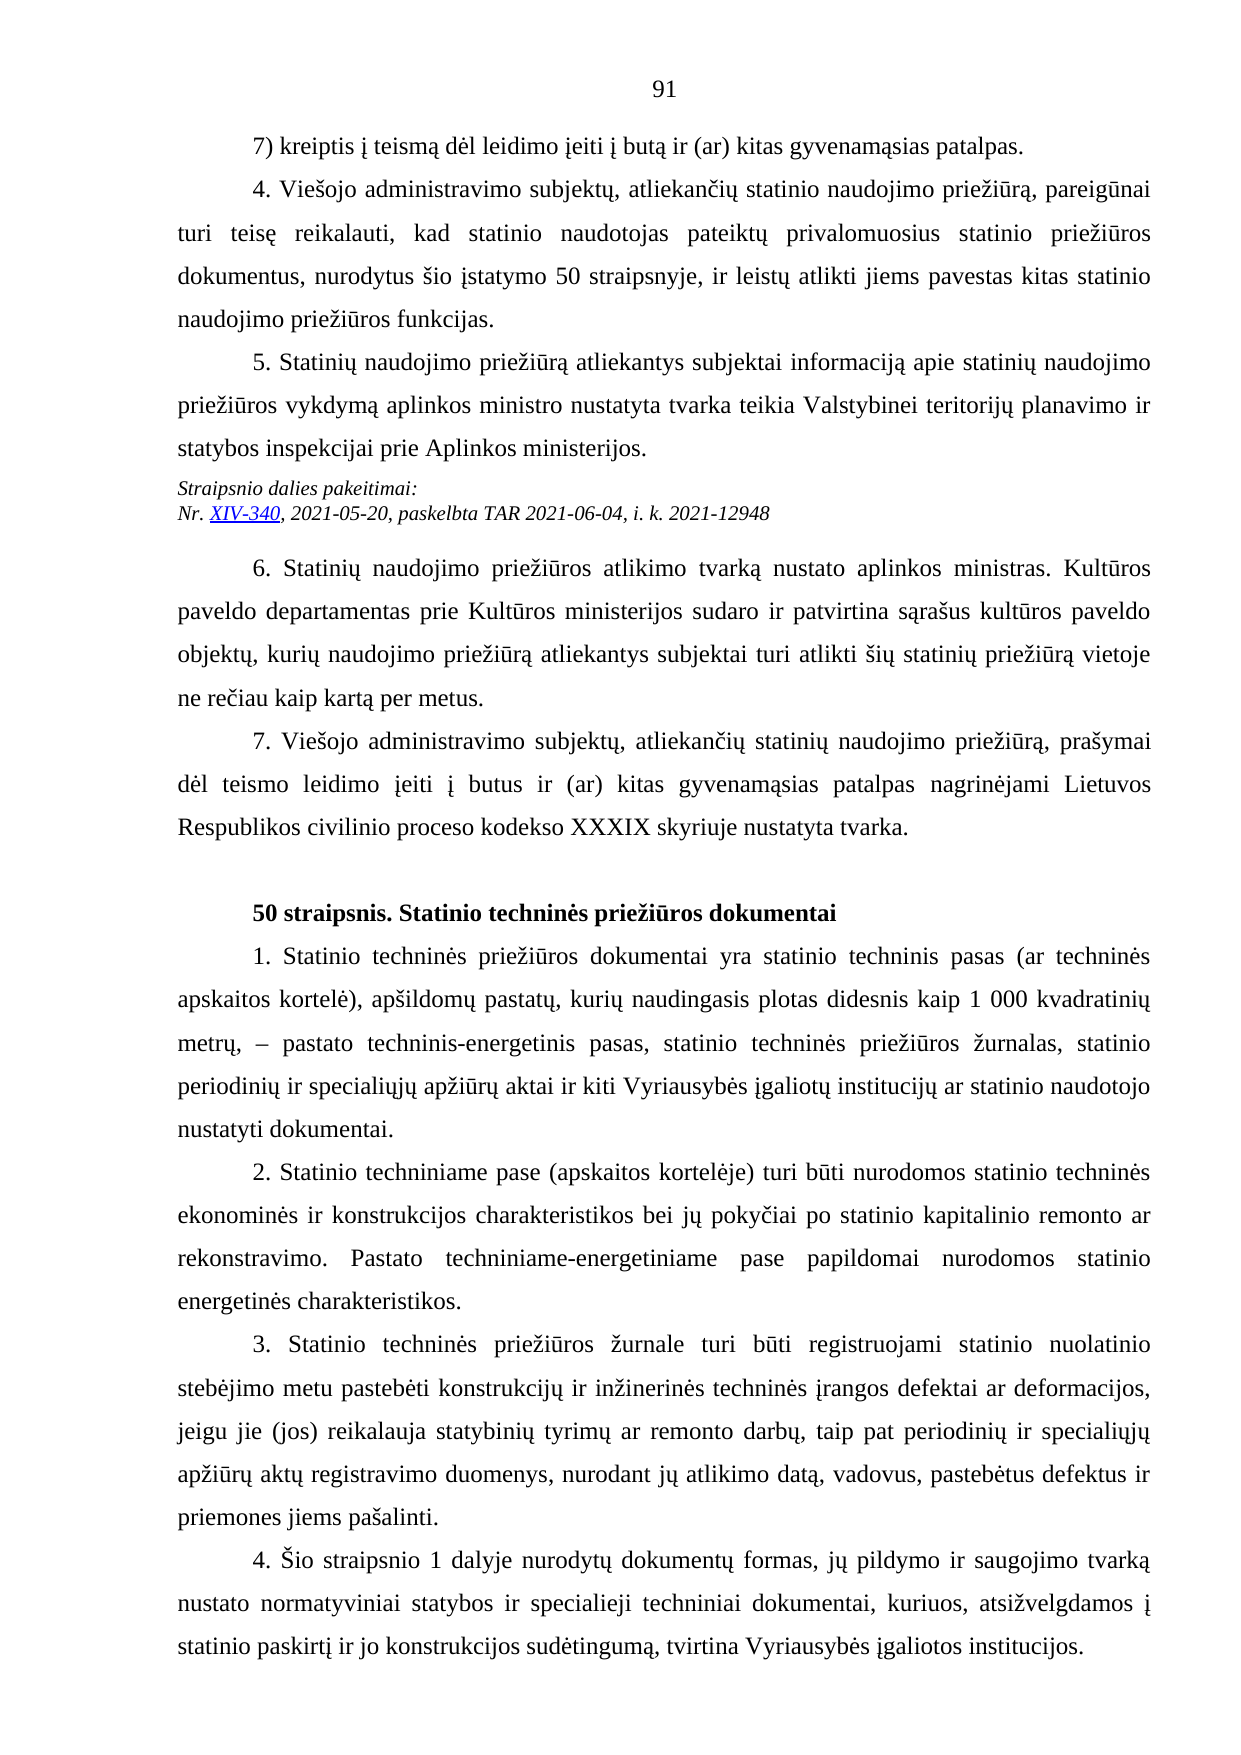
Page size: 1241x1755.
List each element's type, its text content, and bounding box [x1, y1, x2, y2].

text 1. Statinio techninės priežiūros dokumentai yra statinio techninis pasas (ar techninės apskaitos kortelė), apšildomų pastatų, kurių naudingasis plotas didesnis kaip 1 000 kvadratinių metrų, – pastato techninis-energetinis pasas, statinio techninės priežiūros žurnalas, statinio periodinių ir specialiųjų apžiūrų aktai ir kiti Vyriausybės įgaliotų institucijų ar statinio naudotojo nustatyti dokumentai. [177, 941, 1152, 1143]
text 50 straipsnis. Statinio techninės priežiūros dokumentai [177, 898, 1152, 927]
text 4. Šio straipsnio 1 dalyje nurodytų dokumentų formas, jų pildymo ir saugojimo tvarką nustato normatyviniai statybos ir specialieji techniniai dokumentai, kuriuos, atsižvelgdamos į statinio paskirtį ir jo konstrukcijos sudėtingumą, tvirtina Vyriausybės įgaliotos institucijos. [177, 1545, 1152, 1660]
text Straipsnio dalies pakeitimai: [177, 476, 1152, 500]
text Nr. XIV-340, 2021-05-20, paskelbta TAR 2021-06-04, i. k. 2021-12948 [177, 500, 1152, 524]
text 5. Statinių naudojimo priežiūrą atliekantys subjektai informaciją apie statinių naudojimo priežiūros vykdymą aplinkos ministro nustatyta tvarka teikia Valstybinei teritorijų planavimo ir statybos inspekcijai prie Aplinkos ministerijos. [177, 347, 1152, 462]
text 3. Statinio techninės priežiūros žurnale turi būti registruojami statinio nuolatinio stebėjimo metu pastebėti konstrukcijų ir inžinerinės techninės įrangos defektai ar deformacijos, jeigu jie (jos) reikalauja statybinių tyrimų ar remonto darbų, taip pat periodinių ir specialiųjų apžiūrų aktų registravimo duomenys, nurodant jų atlikimo datą, vadovus, pastebėtus defektus ir priemones jiems pašalinti. [177, 1329, 1152, 1531]
text 7) kreiptis į teismą dėl leidimo įeiti į butą ir (ar) kitas gyvenamąsias patalpas. [177, 131, 1152, 160]
text 4. Viešojo administravimo subjektų, atliekančių statinio naudojimo priežiūrą, pareigūnai turi teisę reikalauti, kad statinio naudotojas pateiktų privalomuosius statinio priežiūros dokumentus, nurodytus šio įstatymo 50 straipsnyje, ir leistų atlikti jiems pavestas kitas statinio naudojimo priežiūros funkcijas. [177, 174, 1152, 333]
text 7. Viešojo administravimo subjektų, atliekančių statinių naudojimo priežiūrą, prašymai dėl teismo leidimo įeiti į butus ir (ar) kitas gyvenamąsias patalpas nagrinėjami Lietuvos Respublikos civilinio proceso kodekso XXXIX skyriuje nustatyta tvarka. [177, 726, 1152, 841]
text 6. Statinių naudojimo priežiūros atlikimo tvarką nustato aplinkos ministras. Kultūros paveldo departamentas prie Kultūros ministerijos sudaro ir patvirtina sąrašus kultūros paveldo objektų, kurių naudojimo priežiūrą atliekantys subjektai turi atlikti šių statinių priežiūrą vietoje ne rečiau kaip kartą per metus. [177, 553, 1152, 711]
text 2. Statinio techniniame pase (apskaitos kortelėje) turi būti nurodomos statinio techninės ekonominės ir konstrukcijos charakteristikos bei jų pokyčiai po statinio kapitalinio remonto ar rekonstravimo. Pastato techniniame-energetiniame pase papildomai nurodomos statinio energetinės charakteristikos. [177, 1157, 1152, 1315]
